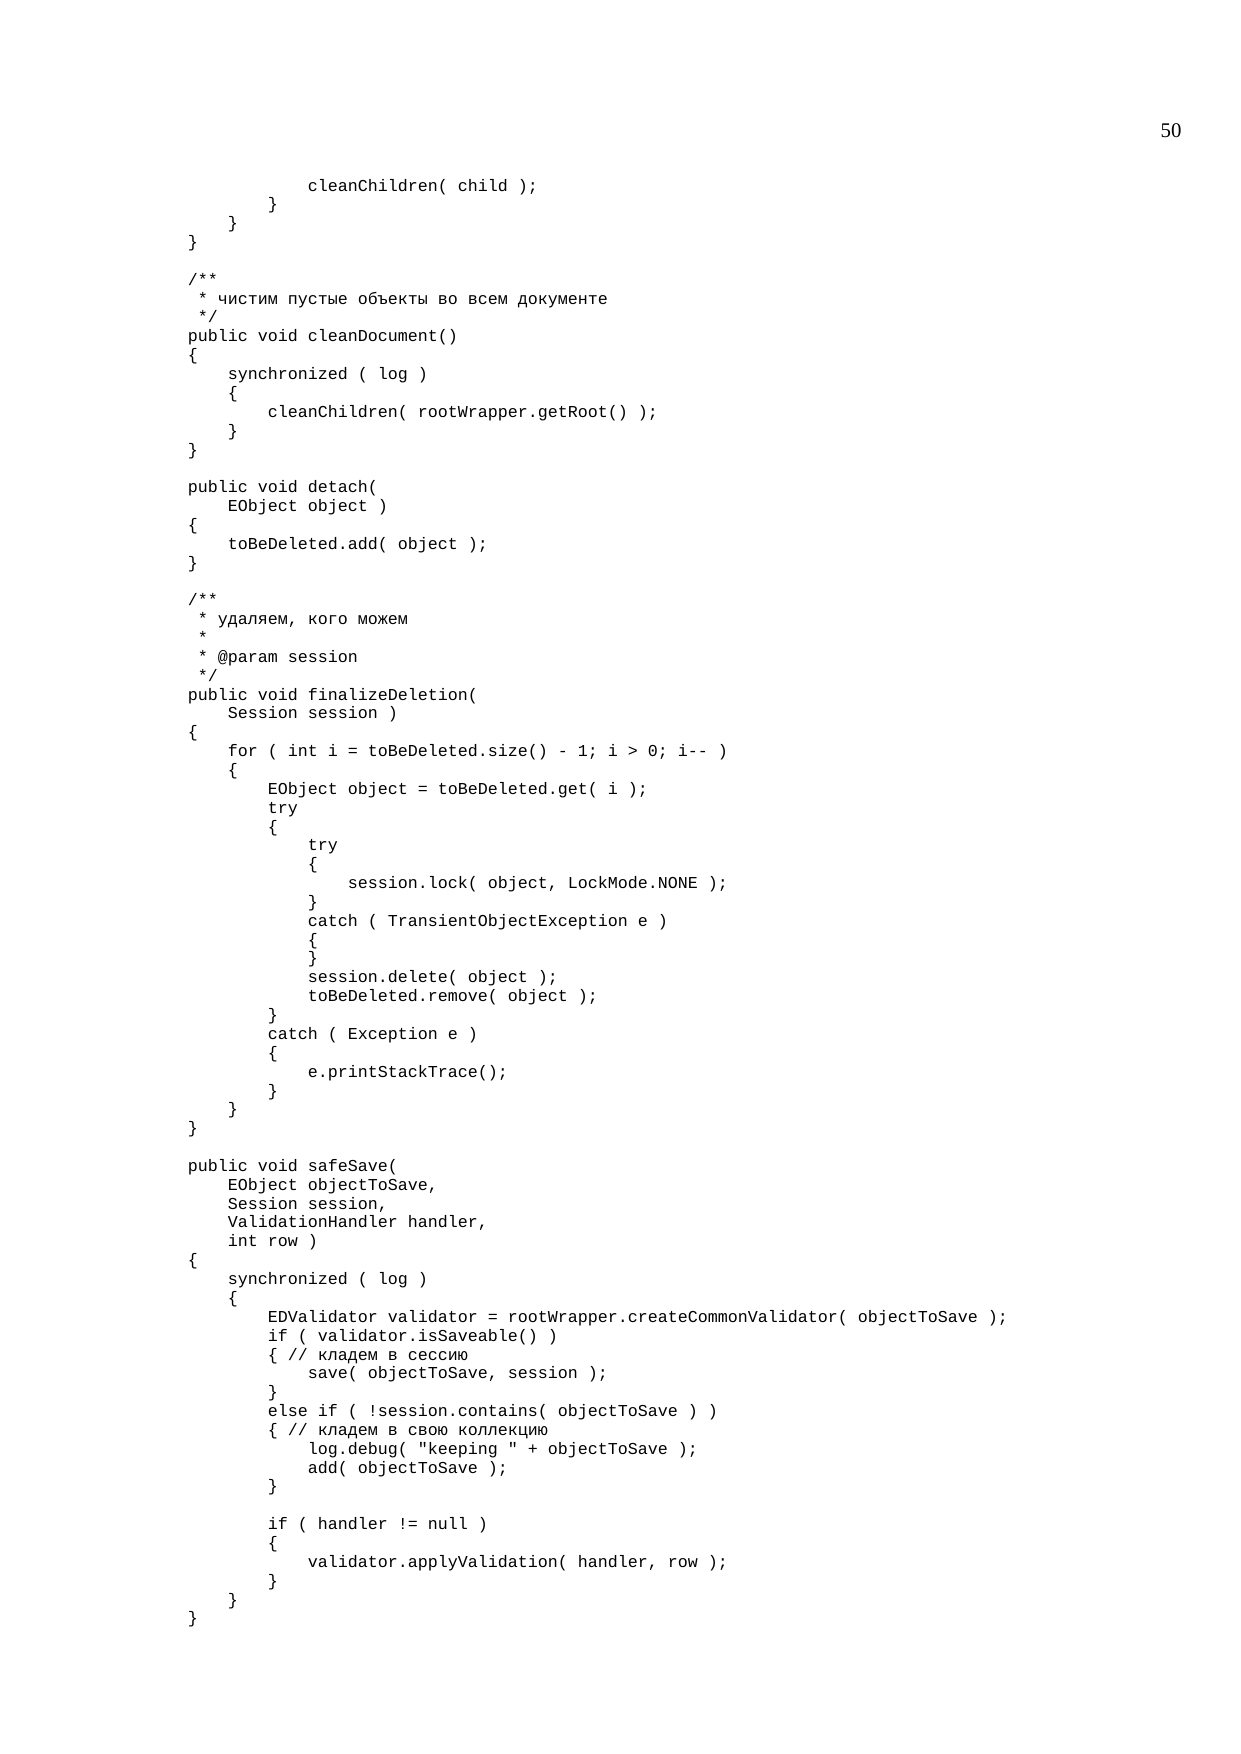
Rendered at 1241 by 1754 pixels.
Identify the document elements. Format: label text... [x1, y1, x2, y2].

text Session session, [148, 1195, 1181, 1214]
text e.printStackTrace(); [148, 1063, 1181, 1082]
text log.debug( "keeping " + objectToSave ); [148, 1440, 1181, 1459]
text { [148, 856, 1181, 875]
text { [148, 818, 1181, 837]
text } [148, 1082, 1181, 1101]
text toBeDeleted.remove( object ); [148, 988, 1181, 1007]
text } [148, 950, 1181, 969]
text } [148, 1120, 1181, 1139]
text * @param session [148, 648, 1181, 667]
text { [148, 347, 1181, 366]
text public void cleanDocument() [148, 328, 1181, 347]
text EDValidator validator = rootWrapper.createCommonValidator( objectToSave ); [148, 1308, 1181, 1327]
text } [148, 422, 1181, 441]
text } [148, 1101, 1181, 1120]
text add( objectToSave ); [148, 1459, 1181, 1478]
text synchronized ( log ) [148, 366, 1181, 384]
text cleanChildren( rootWrapper.getRoot() ); [148, 403, 1181, 422]
text if ( handler != null ) [148, 1516, 1181, 1534]
text } [148, 893, 1181, 912]
text { [148, 1534, 1181, 1553]
text public void finalizeDeletion( [148, 686, 1181, 705]
text { [148, 724, 1181, 743]
text catch ( Exception e ) [148, 1026, 1181, 1044]
text session.lock( object, LockMode.NONE ); [148, 875, 1181, 893]
text { [148, 762, 1181, 780]
text { [148, 1289, 1181, 1308]
text catch ( TransientObjectException e ) [148, 912, 1181, 931]
text Session session ) [148, 705, 1181, 724]
text EObject object ) [148, 498, 1181, 516]
text } [148, 441, 1181, 460]
text { // кладем в сессию [148, 1346, 1181, 1365]
text } [148, 215, 1181, 234]
text } [148, 196, 1181, 215]
text synchronized ( log ) [148, 1271, 1181, 1289]
text { [148, 1252, 1181, 1271]
text * чистим пустые объекты во всем документе [148, 290, 1181, 309]
text /** [148, 592, 1181, 611]
text { [148, 1044, 1181, 1063]
text } [148, 1007, 1181, 1026]
text } [148, 1384, 1181, 1403]
text { [148, 931, 1181, 950]
text for ( int i = toBeDeleted.size() - 1; i > 0; i-- ) [148, 743, 1181, 762]
text } [148, 1572, 1181, 1591]
text int row ) [148, 1233, 1181, 1252]
text } [148, 234, 1181, 252]
text * удаляем, кого можем [148, 611, 1181, 629]
text validator.applyValidation( handler, row ); [148, 1553, 1181, 1572]
text */ [148, 667, 1181, 686]
text try [148, 837, 1181, 856]
text } [148, 1591, 1181, 1610]
text EObject objectToSave, [148, 1176, 1181, 1195]
text toBeDeleted.add( object ); [148, 535, 1181, 554]
text public void detach( [148, 479, 1181, 498]
text * [148, 629, 1181, 648]
text EObject object = toBeDeleted.get( i ); [148, 780, 1181, 799]
text else if ( !session.contains( objectToSave ) ) [148, 1403, 1181, 1421]
text if ( validator.isSaveable() ) [148, 1327, 1181, 1346]
text } [148, 1610, 1181, 1629]
text cleanChildren( child ); [148, 177, 1181, 196]
text { [148, 516, 1181, 535]
text /** [148, 271, 1181, 290]
text ValidationHandler handler, [148, 1214, 1181, 1233]
text session.delete( object ); [148, 969, 1181, 988]
text } [148, 554, 1181, 573]
text save( objectToSave, session ); [148, 1365, 1181, 1384]
text } [148, 1478, 1181, 1497]
text try [148, 799, 1181, 818]
text */ [148, 309, 1181, 328]
text { // кладем в свою коллекцию [148, 1421, 1181, 1440]
text public void safeSave( [148, 1157, 1181, 1176]
text { [148, 384, 1181, 403]
